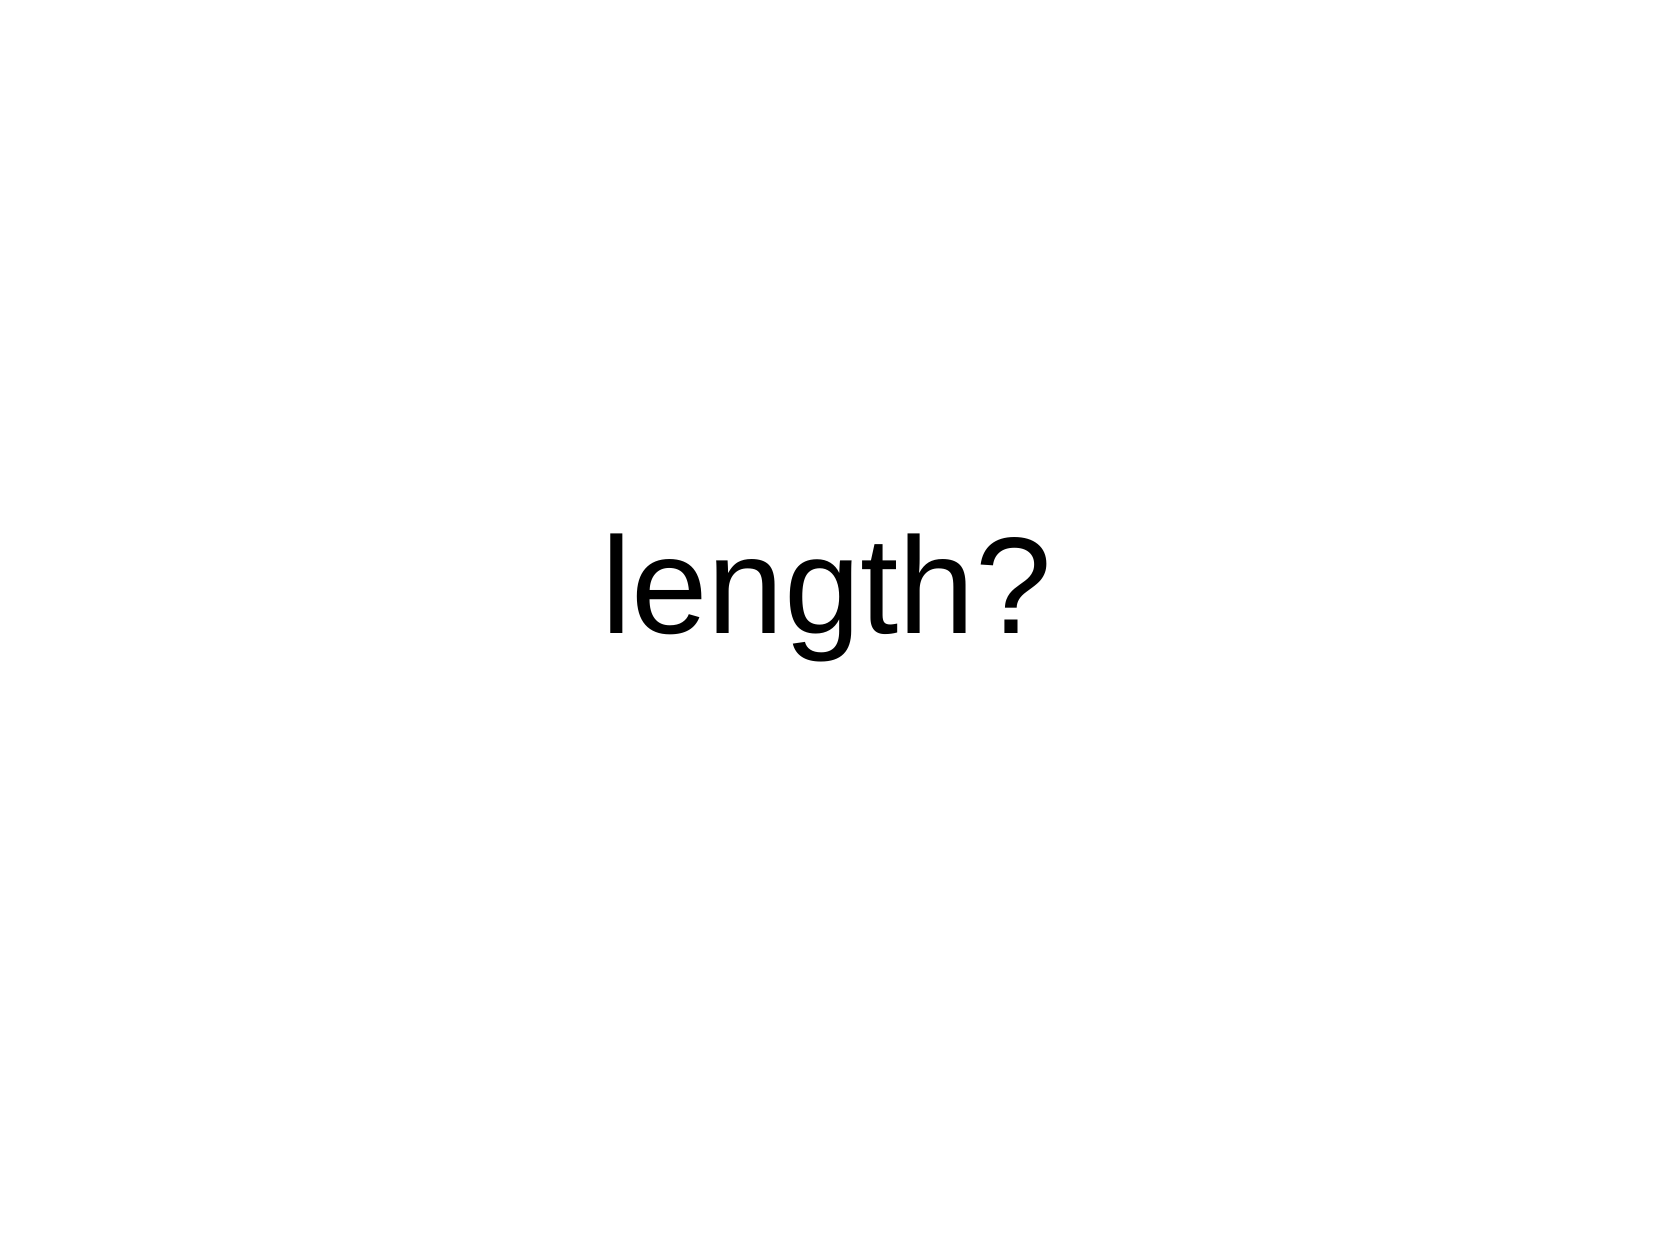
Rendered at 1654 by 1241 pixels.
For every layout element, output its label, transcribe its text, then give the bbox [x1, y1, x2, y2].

title length? [82, 56, 1571, 1115]
